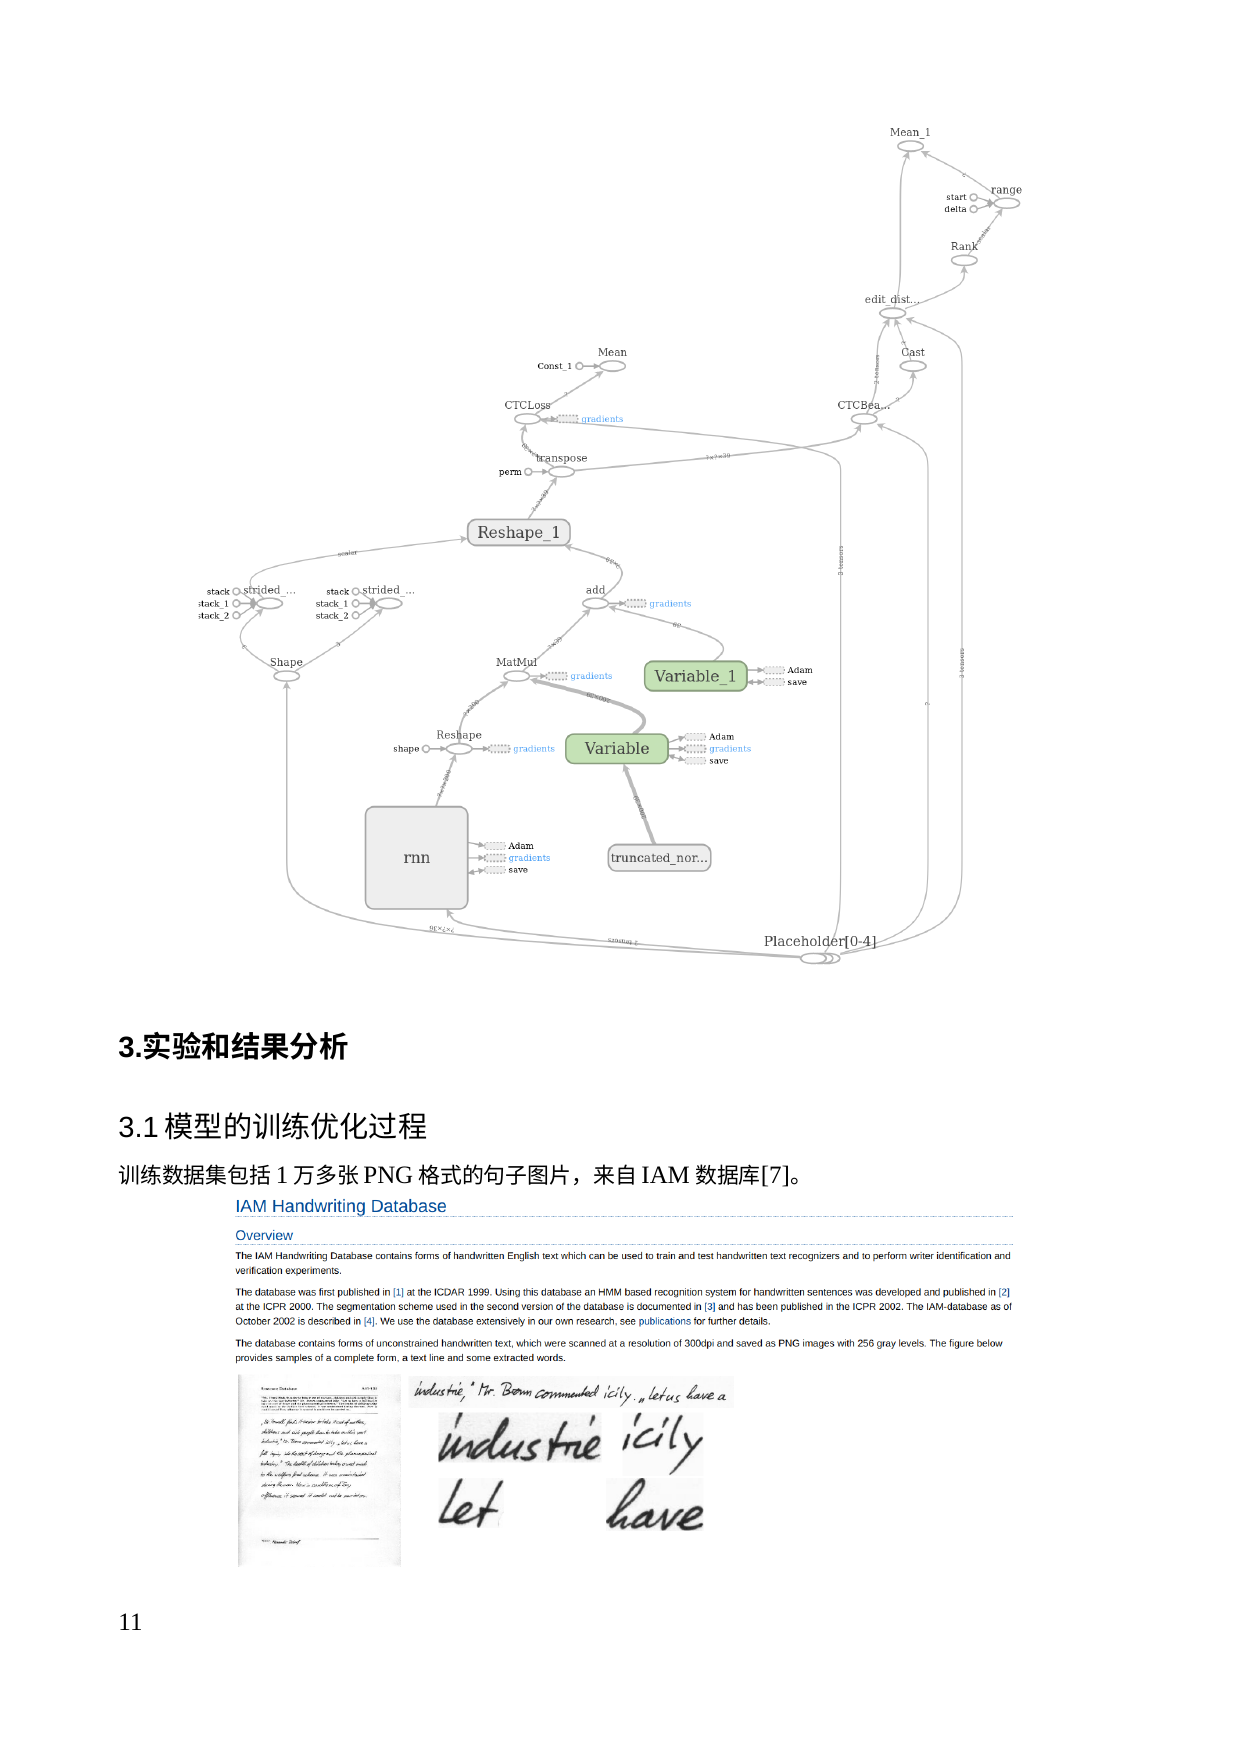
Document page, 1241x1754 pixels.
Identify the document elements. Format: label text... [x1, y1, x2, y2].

subtitle 3.1模型的训练优化过程 [118, 1103, 1122, 1146]
text 训练数据集包括1万多张PNG格式的句子图片，来自IAM数据库[7]。 [118, 1158, 1122, 1190]
subtitle 3.实验和结果分析 [118, 1023, 1122, 1066]
picture [217, 1190, 1023, 1567]
picture [198, 118, 1042, 981]
